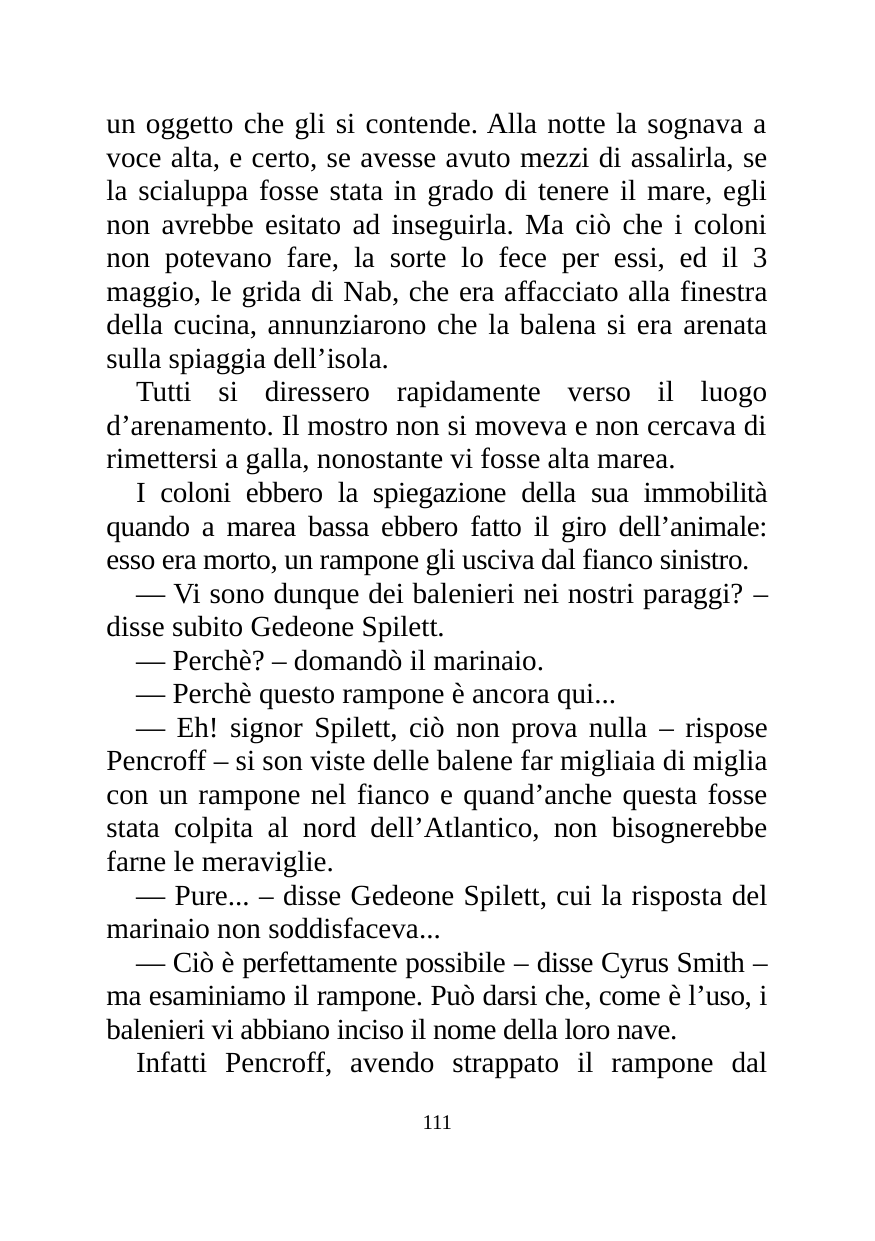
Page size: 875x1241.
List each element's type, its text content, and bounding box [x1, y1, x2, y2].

text un oggetto che gli si contende. Alla notte la sognava a voce alta, e certo, se avesse avuto mezzi di assalirla, se la scialuppa fosse stata in grado di tenere il mare, egli non avrebbe esitato ad inseguirla. Ma ciò che i coloni non potevano fare, la sorte lo fece per essi, ed il 3 maggio, le grida di Nab, che era affacciato alla finestra della cucina, annunziarono che la balena si era arenata sulla spiaggia dell’isola. [106, 106, 768, 374]
text Tutti si diressero rapidamente verso il luogo d’arenamento. Il mostro non si moveva e non cercava di rimettersi a galla, nonostante vi fosse alta marea. [106, 374, 768, 475]
text — Vi sono dunque dei balenieri nei nostri paraggi? ‒ disse subito Gedeone Spilett. [106, 576, 768, 643]
text I coloni ebbero la spiegazione della sua immobilità quando a marea bassa ebbero fatto il giro dell’animale: esso era morto, un rampone gli usciva dal fianco sinistro. [106, 475, 768, 576]
text — Pure... ‒ disse Gedeone Spilett, cui la risposta del marinaio non soddisfaceva... [106, 878, 768, 945]
text — Ciò è perfettamente possibile ‒ disse Cyrus Smith ‒ ma esaminiamo il rampone. Può darsi che, come è l’uso, i balenieri vi abbiano inciso il nome della loro nave. [106, 945, 768, 1045]
text — Eh! signor Spilett, ciò non prova nulla ‒ rispose Pencroff ‒ si son viste delle balene far migliaia di miglia con un rampone nel fianco e quand’anche questa fosse stata colpita al nord dell’Atlantico, non bisognerebbe farne le meraviglie. [106, 710, 768, 878]
text Infatti Pencroff, avendo strappato il rampone dal [106, 1045, 768, 1079]
text — Perchè? ‒ domandò il marinaio. [106, 643, 768, 676]
text — Perchè questo rampone è ancora qui... [106, 676, 768, 710]
